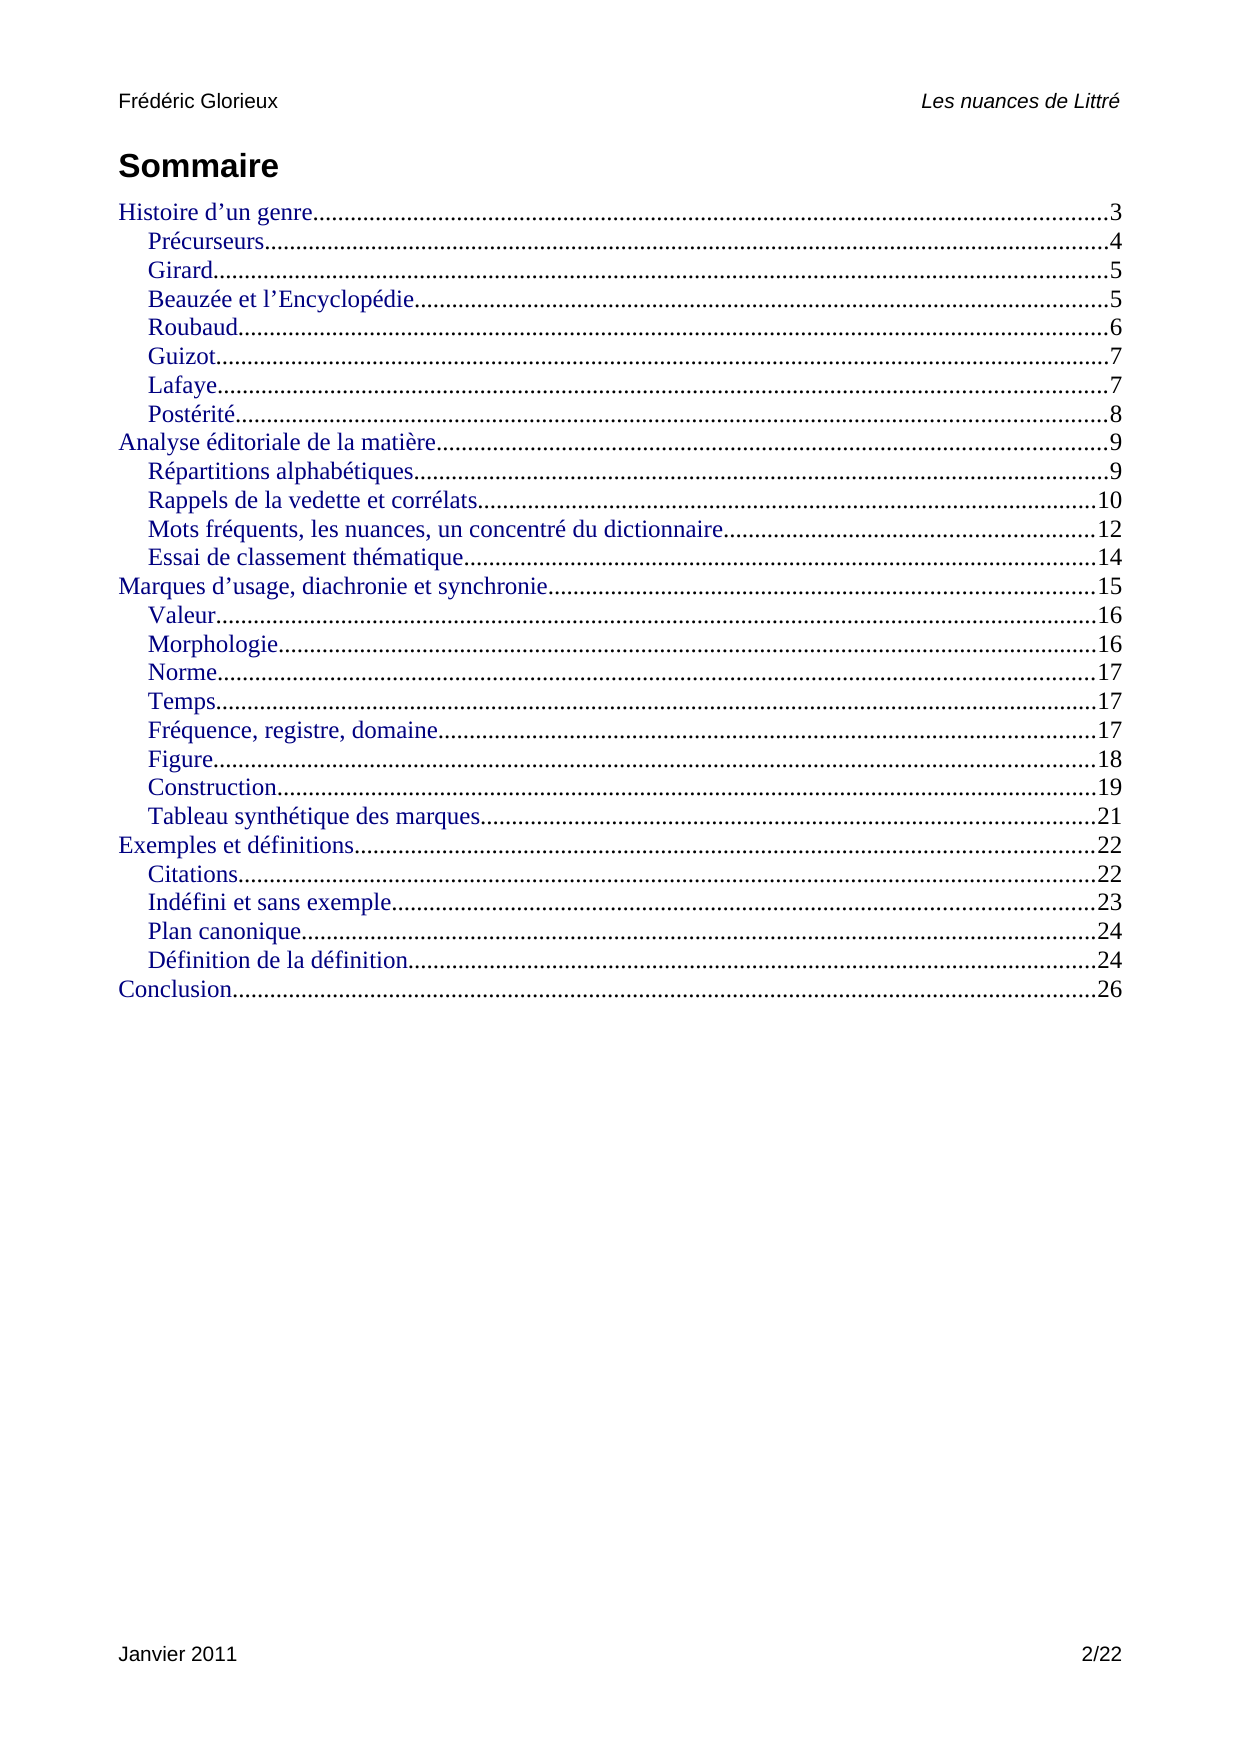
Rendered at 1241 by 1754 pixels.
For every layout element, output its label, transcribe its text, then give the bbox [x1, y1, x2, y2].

text Norme 17 [148, 657, 1122, 686]
text Marques d’usage, diachronie et synchronie 15 [118, 571, 1122, 600]
text Construction 19 [148, 772, 1122, 801]
text Définition de la définition 24 [148, 945, 1122, 974]
text Mots fréquents, les nuances, un concentré du dictionnaire 12 [148, 514, 1122, 542]
text Temps 17 [148, 686, 1122, 715]
text Indéfini et sans exemple 23 [148, 887, 1122, 916]
text Beauzée et l’Encyclopédie 5 [148, 284, 1122, 312]
text Girard 5 [148, 255, 1122, 284]
text Essai de classement thématique 14 [148, 542, 1122, 571]
subtitle Sommaire [118, 146, 1122, 185]
text Analyse éditoriale de la matière 9 [118, 427, 1122, 456]
text Plan canonique 24 [148, 916, 1122, 945]
text Rappels de la vedette et corrélats 10 [148, 485, 1122, 514]
text Répartitions alphabétiques 9 [148, 456, 1122, 485]
text Figure 18 [148, 744, 1122, 772]
text Valeur 16 [148, 600, 1122, 629]
text Guizot 7 [148, 341, 1122, 370]
text Postérité 8 [148, 399, 1122, 427]
text Précurseurs 4 [148, 226, 1122, 255]
text Lafaye 7 [148, 370, 1122, 399]
text Tableau synthétique des marques 21 [148, 801, 1122, 830]
text Conclusion 26 [118, 974, 1122, 1002]
text Fréquence, registre, domaine 17 [148, 715, 1122, 744]
text Morphologie 16 [148, 629, 1122, 657]
text Citations 22 [148, 859, 1122, 887]
text Exemples et définitions 22 [118, 830, 1122, 859]
text Histoire d’un genre 3 [118, 197, 1122, 226]
text Roubaud 6 [148, 312, 1122, 341]
